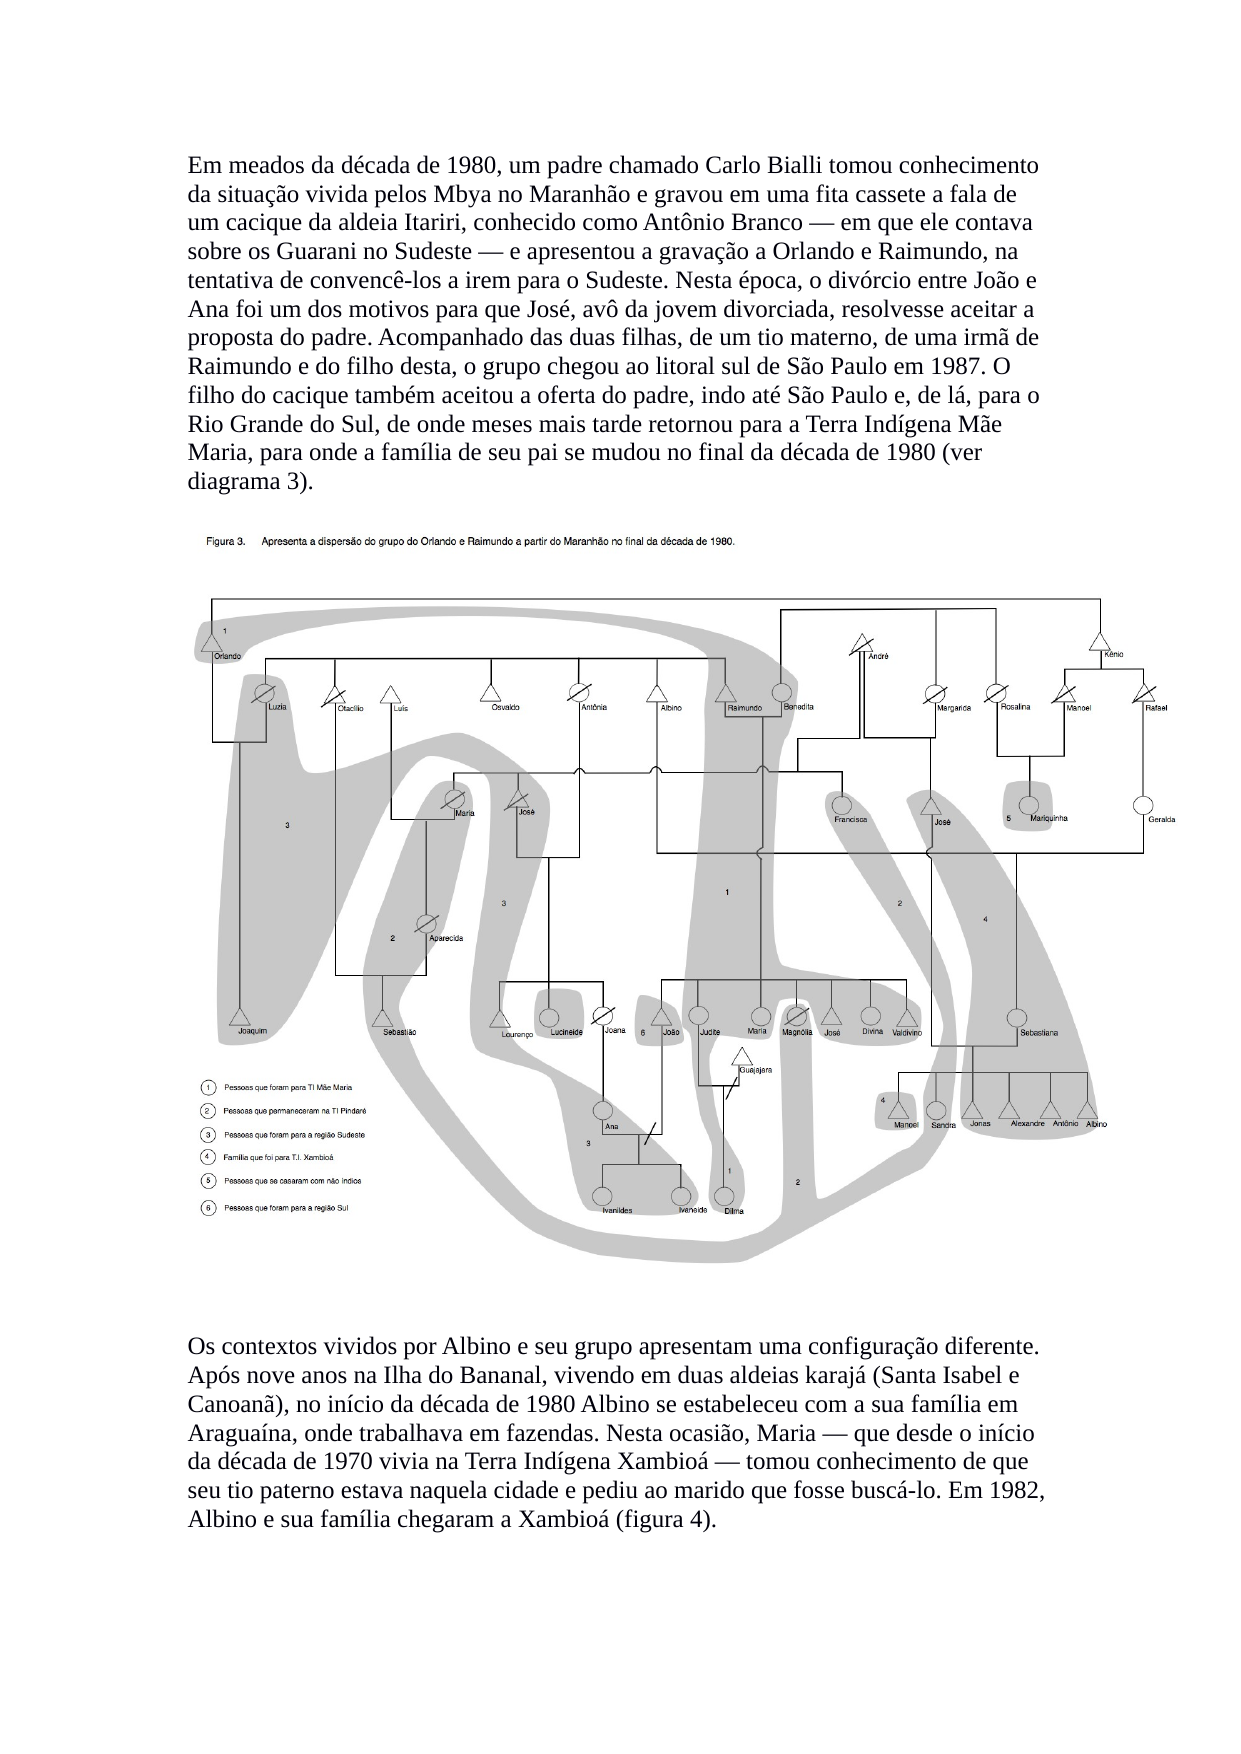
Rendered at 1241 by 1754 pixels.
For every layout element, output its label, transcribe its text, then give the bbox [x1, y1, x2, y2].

text Os contextos vividos por Albino e seu grupo apresentam uma configuração diferente. Após nove anos na Ilha do Bananal, vivendo em duas aldeias karajá (Santa Isabel e Canoanã), no início da década de 1980 Albino se estabeleceu com a sua família em Araguaína, onde trabalhava em fazendas. Nesta ocasião, Maria — que desde o início da década de 1970 vivia na Terra Indígena Xambioá — tomou conhecimento de que seu tio paterno estava naquela cidade e pediu ao marido que fosse buscá-lo. Em 1982, Albino e sua família chegaram a Xambioá (figura 4). [187, 1331, 1053, 1533]
picture [187, 523, 1189, 1274]
text Em meados da década de 1980, um padre chamado Carlo Bialli tomou conhecimento da situação vivida pelos Mbya no Maranhão e gravou em uma fita cassete a fala de um cacique da aldeia Itariri, conhecido como Antônio Branco — em que ele contava sobre os Guarani no Sudeste — e apresentou a gravação a Orlando e Raimundo, na tentativa de convencê-los a irem para o Sudeste. Nesta época, o divórcio entre João e Ana foi um dos motivos para que José, avô da jovem divorciada, resolvesse aceitar a proposta do padre. Acompanhado das duas filhas, de um tio materno, de uma irmã de Raimundo e do filho desta, o grupo chegou ao litoral sul de São Paulo em 1987. O filho do cacique também aceitou a oferta do padre, indo até São Paulo e, de lá, para o Rio Grande do Sul, de onde meses mais tarde retornou para a Terra Indígena Mãe Maria, para onde a família de seu pai se mudou no final da década de 1980 (ver diagrama 3). [187, 150, 1053, 495]
